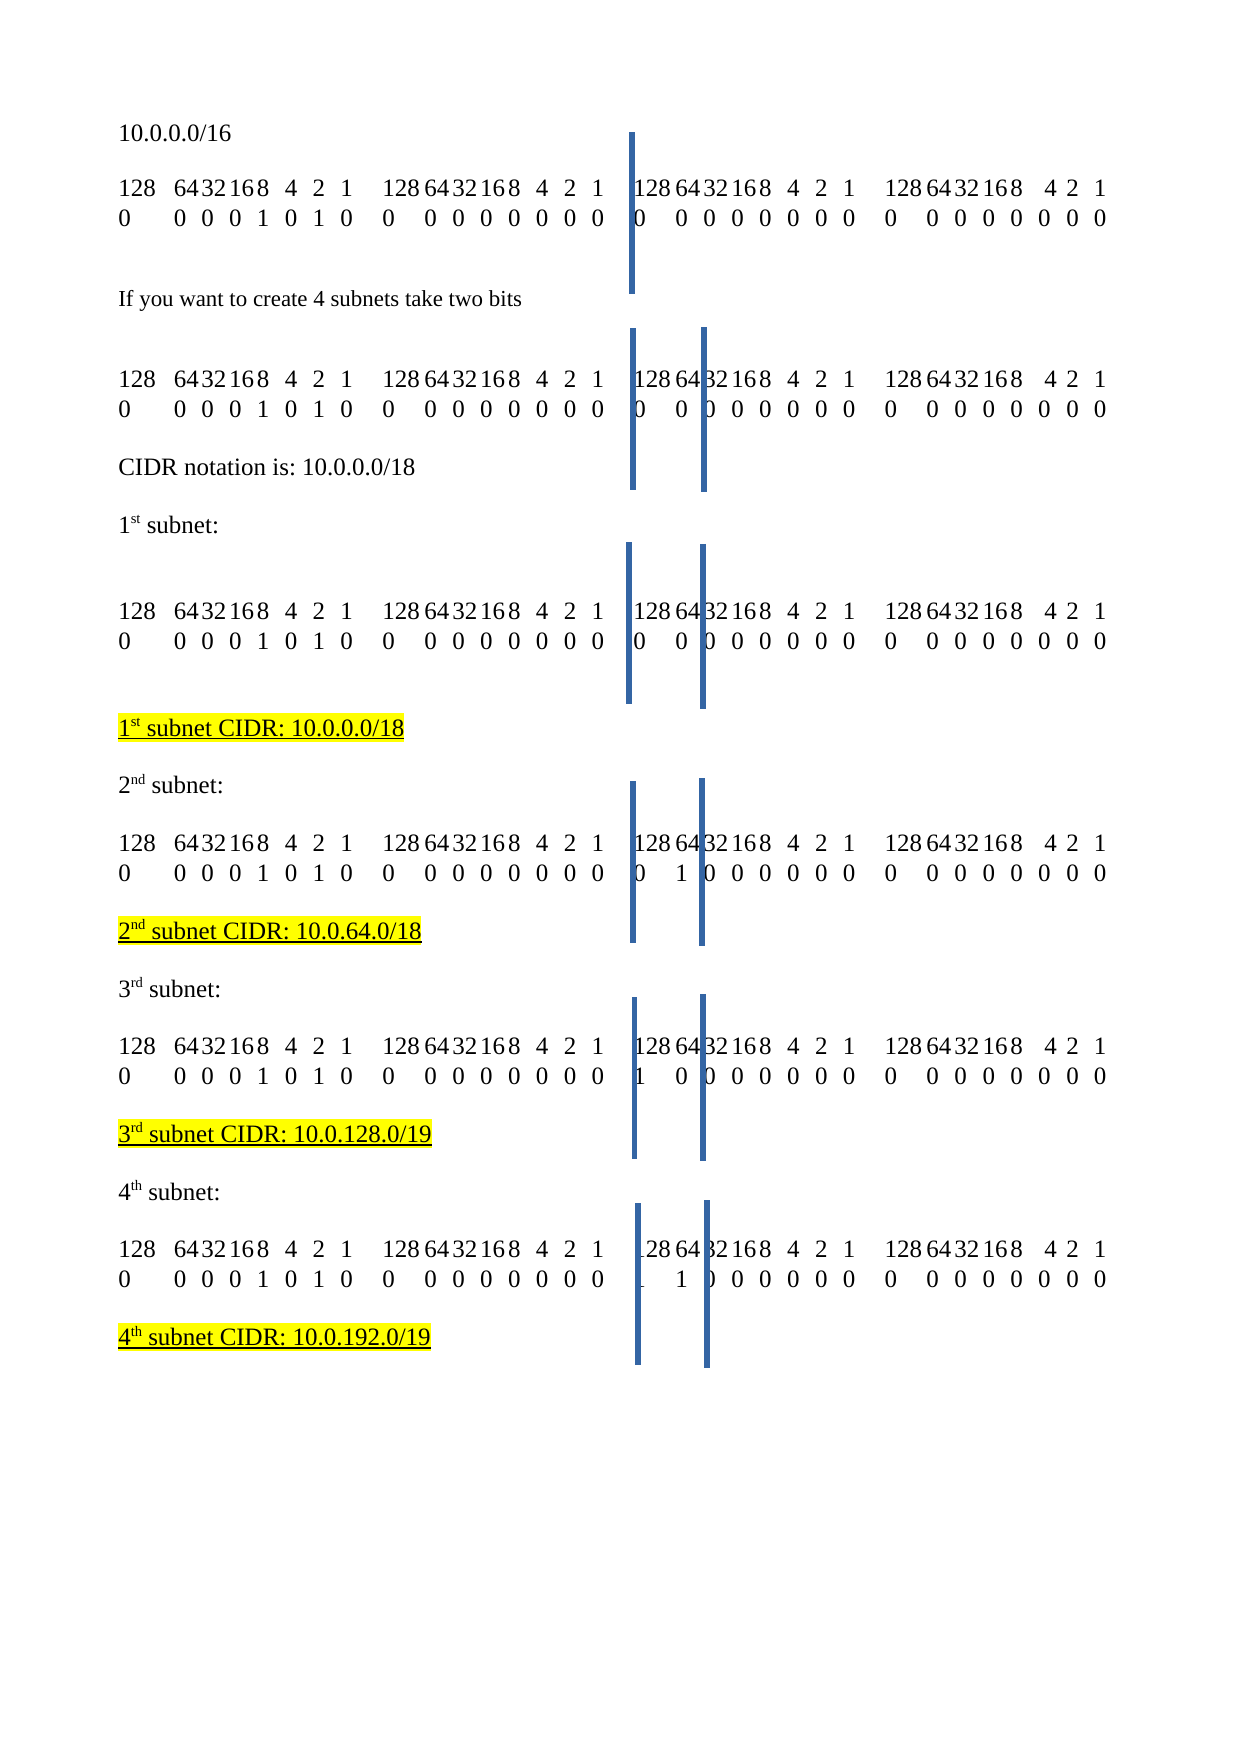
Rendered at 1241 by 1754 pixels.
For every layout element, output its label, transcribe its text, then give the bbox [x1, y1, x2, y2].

table_header 8 [257, 173, 284, 203]
table_header 4 [536, 1031, 563, 1061]
table_cell 0 [536, 394, 563, 424]
table_cell 0 [636, 394, 675, 424]
table_header 16 [731, 596, 759, 626]
text CIDR notation is: 10.0.0.0/18 [118, 452, 630, 481]
table_cell 0 [1010, 1061, 1038, 1091]
table_header 64 [926, 1031, 954, 1061]
table_header 128 [382, 596, 424, 626]
table_cell 0 [424, 394, 452, 424]
table_cell 0 [118, 203, 173, 233]
table_header 2 [564, 1031, 591, 1061]
table_cell 0 [536, 858, 563, 887]
table_header 64 [174, 364, 201, 394]
text 10.0.0.0/16 [118, 118, 1122, 147]
table_header 128 [636, 828, 675, 858]
table_cell 0 [564, 858, 591, 887]
table_cell 0 [706, 626, 731, 656]
table_header 32 [703, 173, 731, 203]
table_header 1 [1094, 364, 1122, 394]
text 1st subnet: [118, 510, 1122, 539]
table_cell 0 [1038, 203, 1066, 233]
table_header 64 [174, 828, 201, 858]
table_cell 0 [340, 1061, 382, 1091]
table_header 2 [312, 828, 340, 858]
table_header 128 [884, 1031, 926, 1061]
table_cell 0 [759, 1061, 787, 1091]
table_header 4 [1038, 364, 1066, 394]
table_header 2 [1066, 364, 1094, 394]
table_header 64 [424, 596, 452, 626]
table_header 16 [982, 828, 1010, 858]
table_cell 0 [480, 858, 508, 887]
table_header 1 [843, 364, 884, 394]
table_cell 0 [731, 626, 759, 656]
table_header 32 [201, 364, 229, 394]
table_cell 0 [843, 1264, 884, 1294]
text 4th subnet CIDR: 10.0.192.0/19 [118, 1322, 635, 1351]
table_cell 0 [564, 1061, 591, 1091]
table_cell 0 [759, 203, 787, 233]
table_cell 0 [954, 394, 982, 424]
table_cell 0 [508, 1061, 536, 1091]
table_cell 0 [982, 858, 1010, 887]
table_cell 0 [636, 858, 675, 887]
table_cell 0 [731, 1264, 759, 1294]
table_header 16 [229, 364, 257, 394]
table_cell 0 [759, 858, 787, 887]
table_header 4 [1038, 596, 1066, 626]
table_cell 0 [815, 1264, 843, 1294]
table_cell 0 [424, 858, 452, 887]
table_cell 0 [285, 626, 312, 656]
table_cell 0 [731, 203, 759, 233]
table_cell 0 [564, 626, 591, 656]
table_header 32 [954, 596, 982, 626]
table_cell 0 [174, 626, 201, 656]
table_header 128 [633, 596, 675, 626]
table_cell 0 [174, 1061, 201, 1091]
table_header 4 [285, 364, 312, 394]
table_header 4 [285, 1234, 312, 1264]
table_header 2 [312, 364, 340, 394]
table_cell 0 [424, 1264, 452, 1294]
table_header 8 [508, 173, 536, 203]
text 3rd subnet CIDR: 10.0.128.0/19 [118, 1119, 632, 1148]
table_cell 0 [884, 1264, 926, 1294]
table_cell 0 [118, 1264, 173, 1294]
table_cell 0 [982, 394, 1010, 424]
table_header 64 [675, 1234, 703, 1264]
table_cell 0 [229, 626, 257, 656]
table_cell 0 [382, 203, 424, 233]
table_cell 0 [815, 203, 843, 233]
table_cell 0 [382, 626, 424, 656]
table_header 2 [312, 1031, 340, 1061]
table_cell 0 [480, 394, 508, 424]
table_header 8 [257, 596, 284, 626]
table_header 32 [452, 596, 480, 626]
table_header 64 [424, 364, 452, 394]
text 2nd subnet: [118, 771, 1122, 799]
table_cell 1 [312, 858, 340, 887]
table_header 1 [340, 173, 382, 203]
table_cell 0 [926, 1264, 954, 1294]
table_header 2 [815, 1234, 843, 1264]
table_header 1 [1094, 596, 1122, 626]
table_cell 0 [815, 858, 843, 887]
table_cell 0 [1010, 858, 1038, 887]
table_header 16 [731, 1031, 759, 1061]
table_header 2 [815, 828, 843, 858]
table_header 128 [118, 173, 173, 203]
table_header 16 [982, 1031, 1010, 1061]
table_cell 0 [591, 626, 626, 656]
table_cell 0 [954, 1061, 982, 1091]
table_cell 0 [340, 394, 382, 424]
table_header 64 [174, 1234, 201, 1264]
table_header 16 [982, 364, 1010, 394]
table_header 2 [815, 596, 843, 626]
table_header 8 [508, 1234, 536, 1264]
table_cell 0 [926, 858, 954, 887]
table_header 1 [843, 828, 884, 858]
table_cell 0 [118, 626, 173, 656]
table_cell 0 [591, 394, 630, 424]
table_cell 0 [452, 626, 480, 656]
text [641, 1322, 704, 1351]
table_cell 0 [1038, 1061, 1066, 1091]
table_cell 1 [312, 203, 340, 233]
table_cell 0 [1094, 394, 1122, 424]
table_cell 1 [257, 858, 284, 887]
table_cell 0 [1094, 858, 1122, 887]
table_cell 0 [843, 203, 884, 233]
table_cell 0 [480, 1264, 508, 1294]
table_header 2 [1066, 173, 1094, 203]
table_cell 1 [641, 1264, 675, 1294]
table_header 64 [926, 173, 954, 203]
table_cell 0 [675, 203, 703, 233]
table_cell 0 [884, 1061, 926, 1091]
table_cell 0 [759, 394, 787, 424]
table_cell 0 [1066, 626, 1094, 656]
table_header 1 [843, 1234, 884, 1264]
table_cell 0 [1010, 626, 1038, 656]
table_header 4 [787, 596, 815, 626]
table_cell 0 [564, 1264, 591, 1294]
table_header 128 [118, 1031, 173, 1061]
table_header 4 [787, 1031, 815, 1061]
table_header 16 [480, 828, 508, 858]
table_header 64 [926, 828, 954, 858]
table_cell 0 [508, 858, 536, 887]
table_cell 0 [633, 626, 675, 656]
table_header 32 [706, 596, 731, 626]
table_header 32 [452, 364, 480, 394]
table_header 2 [815, 173, 843, 203]
table_header 8 [759, 173, 787, 203]
table_cell 0 [382, 1264, 424, 1294]
table_header 1 [843, 596, 884, 626]
table_cell 0 [508, 394, 536, 424]
table_cell 0 [843, 394, 884, 424]
table_header 2 [564, 828, 591, 858]
table_cell 0 [884, 203, 926, 233]
text [637, 1119, 700, 1148]
table_cell 0 [1094, 1264, 1122, 1294]
table_cell 0 [118, 858, 173, 887]
table_header 1 [591, 1234, 633, 1264]
table_header 1 [591, 173, 629, 203]
table_header 4 [285, 828, 312, 858]
table_cell 0 [731, 1061, 759, 1091]
table_header 64 [174, 173, 201, 203]
table_cell 0 [201, 394, 229, 424]
table_cell 0 [229, 1264, 257, 1294]
table_cell 0 [285, 1264, 312, 1294]
table_header 4 [787, 364, 815, 394]
table_header 4 [787, 828, 815, 858]
table_header 128 [118, 1234, 173, 1264]
table_header 32 [452, 1234, 480, 1264]
table_cell 0 [926, 1061, 954, 1091]
table_header 64 [675, 1031, 700, 1061]
table_header 4 [285, 173, 312, 203]
table_cell 0 [591, 203, 629, 233]
table_header 8 [759, 364, 787, 394]
table_header 64 [424, 1234, 452, 1264]
table_cell 1 [257, 203, 284, 233]
table_header 32 [707, 364, 731, 394]
table_header 64 [675, 828, 699, 858]
table_cell 0 [174, 203, 201, 233]
table_header 16 [731, 1234, 759, 1264]
table_cell 0 [285, 858, 312, 887]
table_header 64 [174, 596, 201, 626]
table_cell 0 [452, 1264, 480, 1294]
table_cell 0 [954, 203, 982, 233]
table_cell 0 [787, 1264, 815, 1294]
table_header 2 [564, 596, 591, 626]
table_cell 0 [340, 1264, 382, 1294]
table_header 32 [954, 828, 982, 858]
table_cell 1 [312, 1061, 340, 1091]
table_cell 0 [982, 1061, 1010, 1091]
text [710, 1322, 1122, 1351]
table_cell 0 [452, 1061, 480, 1091]
table_cell 0 [452, 394, 480, 424]
table_header 128 [118, 364, 173, 394]
table_cell 0 [706, 1061, 731, 1091]
table_header 64 [424, 1031, 452, 1061]
table_cell 0 [675, 1061, 700, 1091]
table_header 32 [954, 1234, 982, 1264]
table_cell 0 [710, 1264, 731, 1294]
text [707, 452, 1122, 481]
table_header 64 [926, 364, 954, 394]
table_header 128 [884, 173, 926, 203]
table_cell 1 [312, 626, 340, 656]
table_header 2 [1066, 596, 1094, 626]
table_cell 1 [257, 394, 284, 424]
table_cell 0 [536, 626, 563, 656]
table_cell 0 [201, 1264, 229, 1294]
table_header 64 [675, 596, 700, 626]
table_cell 0 [480, 626, 508, 656]
table_header 128 [382, 1234, 424, 1264]
table_cell 1 [257, 1061, 284, 1091]
table_cell 0 [536, 203, 563, 233]
table_header 32 [954, 1031, 982, 1061]
text 3rd subnet: [118, 974, 1122, 1002]
table_header 8 [759, 1031, 787, 1061]
table_header 32 [705, 828, 731, 858]
table_header 64 [926, 596, 954, 626]
table_cell 0 [564, 394, 591, 424]
table_cell 0 [285, 203, 312, 233]
table_header 1 [340, 1031, 382, 1061]
table_header 8 [508, 596, 536, 626]
table_header 128 [884, 364, 926, 394]
table_header 16 [229, 1234, 257, 1264]
table_cell 0 [424, 203, 452, 233]
table_header 2 [312, 173, 340, 203]
table_header 4 [787, 1234, 815, 1264]
table_cell 0 [1094, 1061, 1122, 1091]
table_header 32 [954, 173, 982, 203]
table_cell 0 [675, 394, 701, 424]
table_header 4 [536, 173, 563, 203]
table_header 16 [480, 1031, 508, 1061]
text [706, 1119, 1122, 1148]
table_header 4 [536, 828, 563, 858]
table_header 2 [312, 596, 340, 626]
table_cell 0 [787, 203, 815, 233]
table_header 8 [759, 1234, 787, 1264]
table_cell 0 [815, 1061, 843, 1091]
table_cell 0 [815, 394, 843, 424]
table_header 64 [174, 1031, 201, 1061]
table_header 128 [382, 364, 424, 394]
table_cell 0 [1038, 858, 1066, 887]
text 4th subnet: [118, 1177, 1122, 1206]
table_cell 0 [982, 1264, 1010, 1294]
table_cell 0 [229, 203, 257, 233]
table_header 2 [815, 364, 843, 394]
table_header 8 [1010, 828, 1038, 858]
table_cell 0 [635, 203, 675, 233]
table_cell 0 [508, 626, 536, 656]
table_cell 0 [884, 858, 926, 887]
table_cell 0 [731, 394, 759, 424]
table_header 32 [706, 1031, 731, 1061]
table_header 128 [636, 364, 675, 394]
table_cell 0 [591, 1061, 632, 1091]
table_header 128 [382, 173, 424, 203]
table_cell 1 [257, 1264, 284, 1294]
table_header 8 [1010, 364, 1038, 394]
table_header 128 [641, 1234, 675, 1264]
table_header 2 [564, 364, 591, 394]
table_cell 0 [884, 394, 926, 424]
table_cell 0 [480, 203, 508, 233]
table_cell 0 [201, 626, 229, 656]
table_header 16 [480, 173, 508, 203]
table_cell 0 [815, 626, 843, 656]
table_header 8 [759, 596, 787, 626]
table_cell 0 [229, 394, 257, 424]
table_header 16 [229, 828, 257, 858]
table_cell 0 [285, 394, 312, 424]
table_cell 0 [382, 394, 424, 424]
table_cell 0 [759, 626, 787, 656]
table_header 8 [508, 828, 536, 858]
table_cell 0 [884, 626, 926, 656]
table_cell 0 [285, 1061, 312, 1091]
text 2nd subnet CIDR: 10.0.64.0/18 [118, 916, 699, 945]
table_header 32 [201, 173, 229, 203]
table_cell 0 [926, 394, 954, 424]
table_cell 0 [452, 858, 480, 887]
table_header 4 [1038, 1031, 1066, 1061]
table_header 16 [731, 173, 759, 203]
table_cell 0 [705, 858, 731, 887]
table_header 16 [480, 596, 508, 626]
table_header 8 [257, 1234, 284, 1264]
table_header 128 [382, 1031, 424, 1061]
table_cell 0 [340, 203, 382, 233]
table_header 2 [564, 173, 591, 203]
table_cell 0 [982, 203, 1010, 233]
table_header 32 [201, 1031, 229, 1061]
table_cell 0 [201, 858, 229, 887]
table_header 2 [1066, 1234, 1094, 1264]
table_header 8 [1010, 173, 1038, 203]
table_header 8 [257, 364, 284, 394]
table_cell 0 [843, 1061, 884, 1091]
table_cell 0 [480, 1061, 508, 1091]
table_header 2 [564, 1234, 591, 1264]
table_cell 0 [591, 1264, 633, 1294]
table_header 1 [591, 364, 630, 394]
table_header 16 [480, 1234, 508, 1264]
table_cell 1 [675, 858, 699, 887]
table_header 8 [508, 364, 536, 394]
table_header 32 [452, 173, 480, 203]
table_header 32 [452, 828, 480, 858]
table_cell 0 [787, 394, 815, 424]
table_header 64 [424, 173, 452, 203]
table_cell 1 [312, 394, 340, 424]
table_header 1 [843, 173, 884, 203]
table_cell 0 [675, 626, 700, 656]
table_cell 0 [1038, 1264, 1066, 1294]
table_header 1 [843, 1031, 884, 1061]
table_header 16 [229, 1031, 257, 1061]
table_header 8 [1010, 1234, 1038, 1264]
table_header 64 [424, 828, 452, 858]
table_header 4 [787, 173, 815, 203]
table_header 32 [201, 596, 229, 626]
table_header 4 [285, 596, 312, 626]
table_cell 0 [1066, 1061, 1094, 1091]
table_header 1 [1094, 173, 1122, 203]
table_cell 0 [1010, 203, 1038, 233]
table_header 1 [591, 828, 630, 858]
table_cell 1 [257, 626, 284, 656]
table_header 32 [710, 1234, 731, 1264]
table_header 4 [536, 364, 563, 394]
table_header 1 [591, 596, 626, 626]
table_cell 0 [508, 203, 536, 233]
table_cell 0 [1066, 1264, 1094, 1294]
table_cell 1 [637, 1061, 675, 1091]
table_header 64 [675, 364, 701, 394]
table_header 1 [340, 596, 382, 626]
table_header 16 [229, 596, 257, 626]
table_cell 0 [843, 858, 884, 887]
table_cell 0 [1066, 203, 1094, 233]
table_header 4 [536, 596, 563, 626]
table_header 32 [201, 1234, 229, 1264]
table_header 1 [591, 1031, 632, 1061]
table_header 128 [118, 596, 173, 626]
table_cell 0 [536, 1264, 563, 1294]
table_cell 0 [1066, 858, 1094, 887]
table_header 1 [1094, 1234, 1122, 1264]
table_header 16 [731, 364, 759, 394]
table_header 2 [1066, 828, 1094, 858]
table_header 8 [257, 1031, 284, 1061]
table_cell 0 [1010, 1264, 1038, 1294]
table_header 8 [257, 828, 284, 858]
table_header 128 [884, 596, 926, 626]
table_cell 0 [787, 1061, 815, 1091]
table_cell 0 [118, 1061, 173, 1091]
table_header 16 [982, 596, 1010, 626]
table_cell 0 [1094, 203, 1122, 233]
table_header 8 [1010, 1031, 1038, 1061]
table_header 8 [508, 1031, 536, 1061]
table_cell 0 [229, 1061, 257, 1091]
table_cell 0 [424, 626, 452, 656]
table_cell 0 [174, 858, 201, 887]
table_cell 0 [382, 858, 424, 887]
table_cell 0 [787, 626, 815, 656]
table_cell 0 [424, 1061, 452, 1091]
table_header 1 [340, 364, 382, 394]
table_header 64 [926, 1234, 954, 1264]
table_header 128 [635, 173, 675, 203]
table_cell 0 [1010, 394, 1038, 424]
table_header 4 [1038, 173, 1066, 203]
table_cell 0 [174, 1264, 201, 1294]
table_cell 0 [707, 394, 731, 424]
table_cell 0 [340, 626, 382, 656]
table_header 4 [285, 1031, 312, 1061]
table_header 16 [982, 1234, 1010, 1264]
table_cell 0 [926, 626, 954, 656]
table_cell 0 [382, 1061, 424, 1091]
table_header 1 [1094, 1031, 1122, 1061]
table_header 4 [536, 1234, 563, 1264]
table_header 128 [884, 828, 926, 858]
table_header 16 [480, 364, 508, 394]
table_header 128 [118, 828, 173, 858]
table_cell 0 [787, 858, 815, 887]
table_cell 0 [536, 1061, 563, 1091]
table_cell 0 [1038, 626, 1066, 656]
table_cell 0 [954, 858, 982, 887]
table_cell 0 [229, 858, 257, 887]
table_header 128 [382, 828, 424, 858]
table_cell 0 [982, 626, 1010, 656]
table_cell 1 [312, 1264, 340, 1294]
table_cell 0 [926, 203, 954, 233]
table_header 32 [452, 1031, 480, 1061]
table_header 8 [759, 828, 787, 858]
table_cell 1 [675, 1264, 703, 1294]
table_cell 0 [1094, 626, 1122, 656]
text 1st subnet CIDR: 10.0.0.0/18 [118, 713, 1122, 742]
table_header 2 [815, 1031, 843, 1061]
table_cell 0 [118, 394, 173, 424]
table_header 8 [1010, 596, 1038, 626]
table_header 16 [731, 828, 759, 858]
table_cell 0 [452, 203, 480, 233]
table_header 128 [884, 1234, 926, 1264]
table_cell 0 [508, 1264, 536, 1294]
table_header 32 [954, 364, 982, 394]
table_header 32 [201, 828, 229, 858]
table_cell 0 [703, 203, 731, 233]
table_header 128 [637, 1031, 675, 1061]
table_cell 0 [843, 626, 884, 656]
table_cell 0 [591, 858, 630, 887]
table_cell 0 [759, 1264, 787, 1294]
table_cell 0 [201, 203, 229, 233]
table_cell 0 [954, 1264, 982, 1294]
table_cell 0 [954, 626, 982, 656]
table_header 1 [1094, 828, 1122, 858]
table_header 2 [1066, 1031, 1094, 1061]
text [636, 452, 701, 481]
table_cell 0 [340, 858, 382, 887]
table_header 4 [1038, 1234, 1066, 1264]
table_header 4 [1038, 828, 1066, 858]
table_header 2 [312, 1234, 340, 1264]
table_header 64 [675, 173, 703, 203]
text [705, 916, 1122, 945]
table_header 16 [982, 173, 1010, 203]
text If you want to create 4 subnets take two bits [118, 285, 1122, 312]
table_cell 0 [174, 394, 201, 424]
table_cell 0 [564, 203, 591, 233]
table_header 1 [340, 828, 382, 858]
table_header 1 [340, 1234, 382, 1264]
table_cell 0 [201, 1061, 229, 1091]
table_cell 0 [1066, 394, 1094, 424]
table_cell 0 [1038, 394, 1066, 424]
table_header 16 [229, 173, 257, 203]
table_cell 0 [731, 858, 759, 887]
